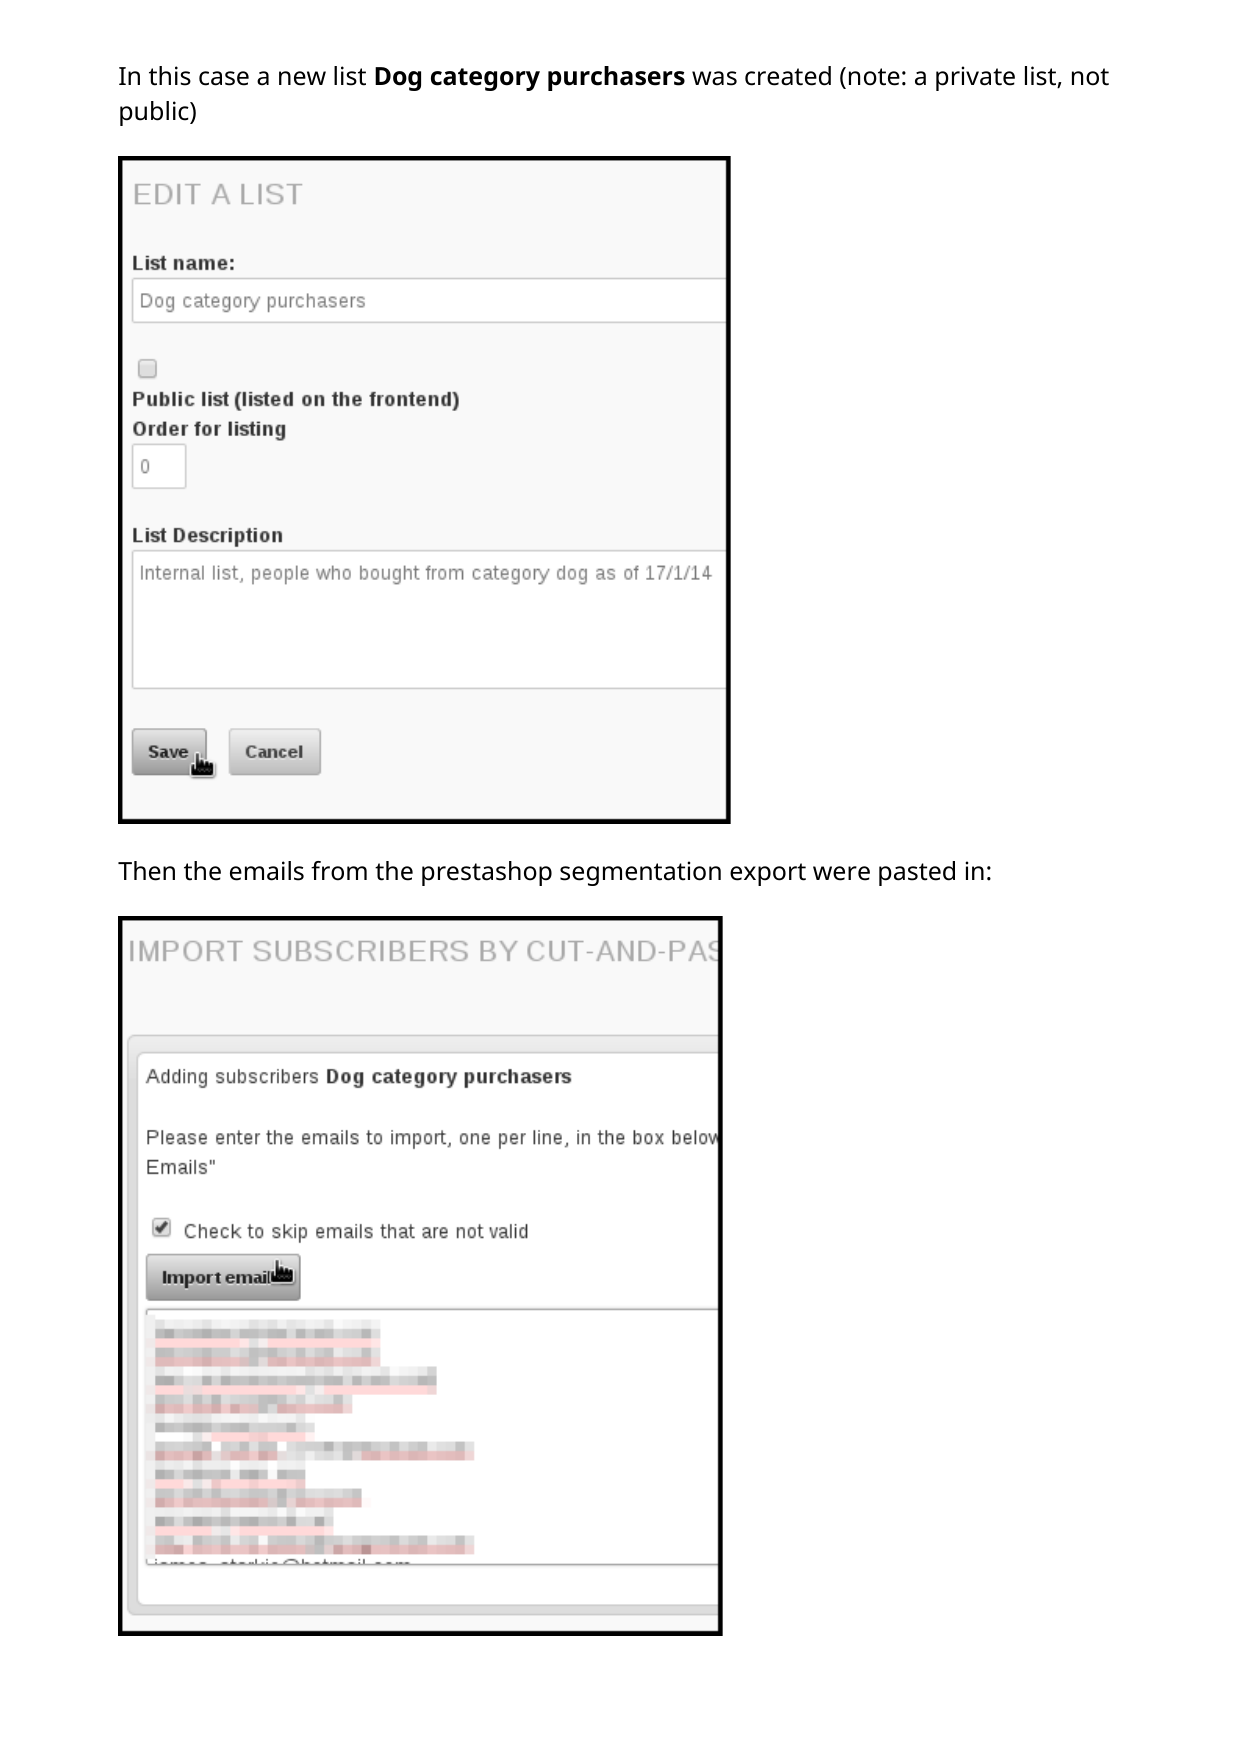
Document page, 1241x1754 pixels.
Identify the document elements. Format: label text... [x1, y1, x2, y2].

picture [118, 156, 731, 824]
text In this case a new list Dog category purchasers was created (note: a private list, not public) [118, 59, 1181, 127]
picture [118, 916, 723, 1636]
text Then the emails from the prestashop segmentation export were pasted in: [118, 853, 1181, 887]
